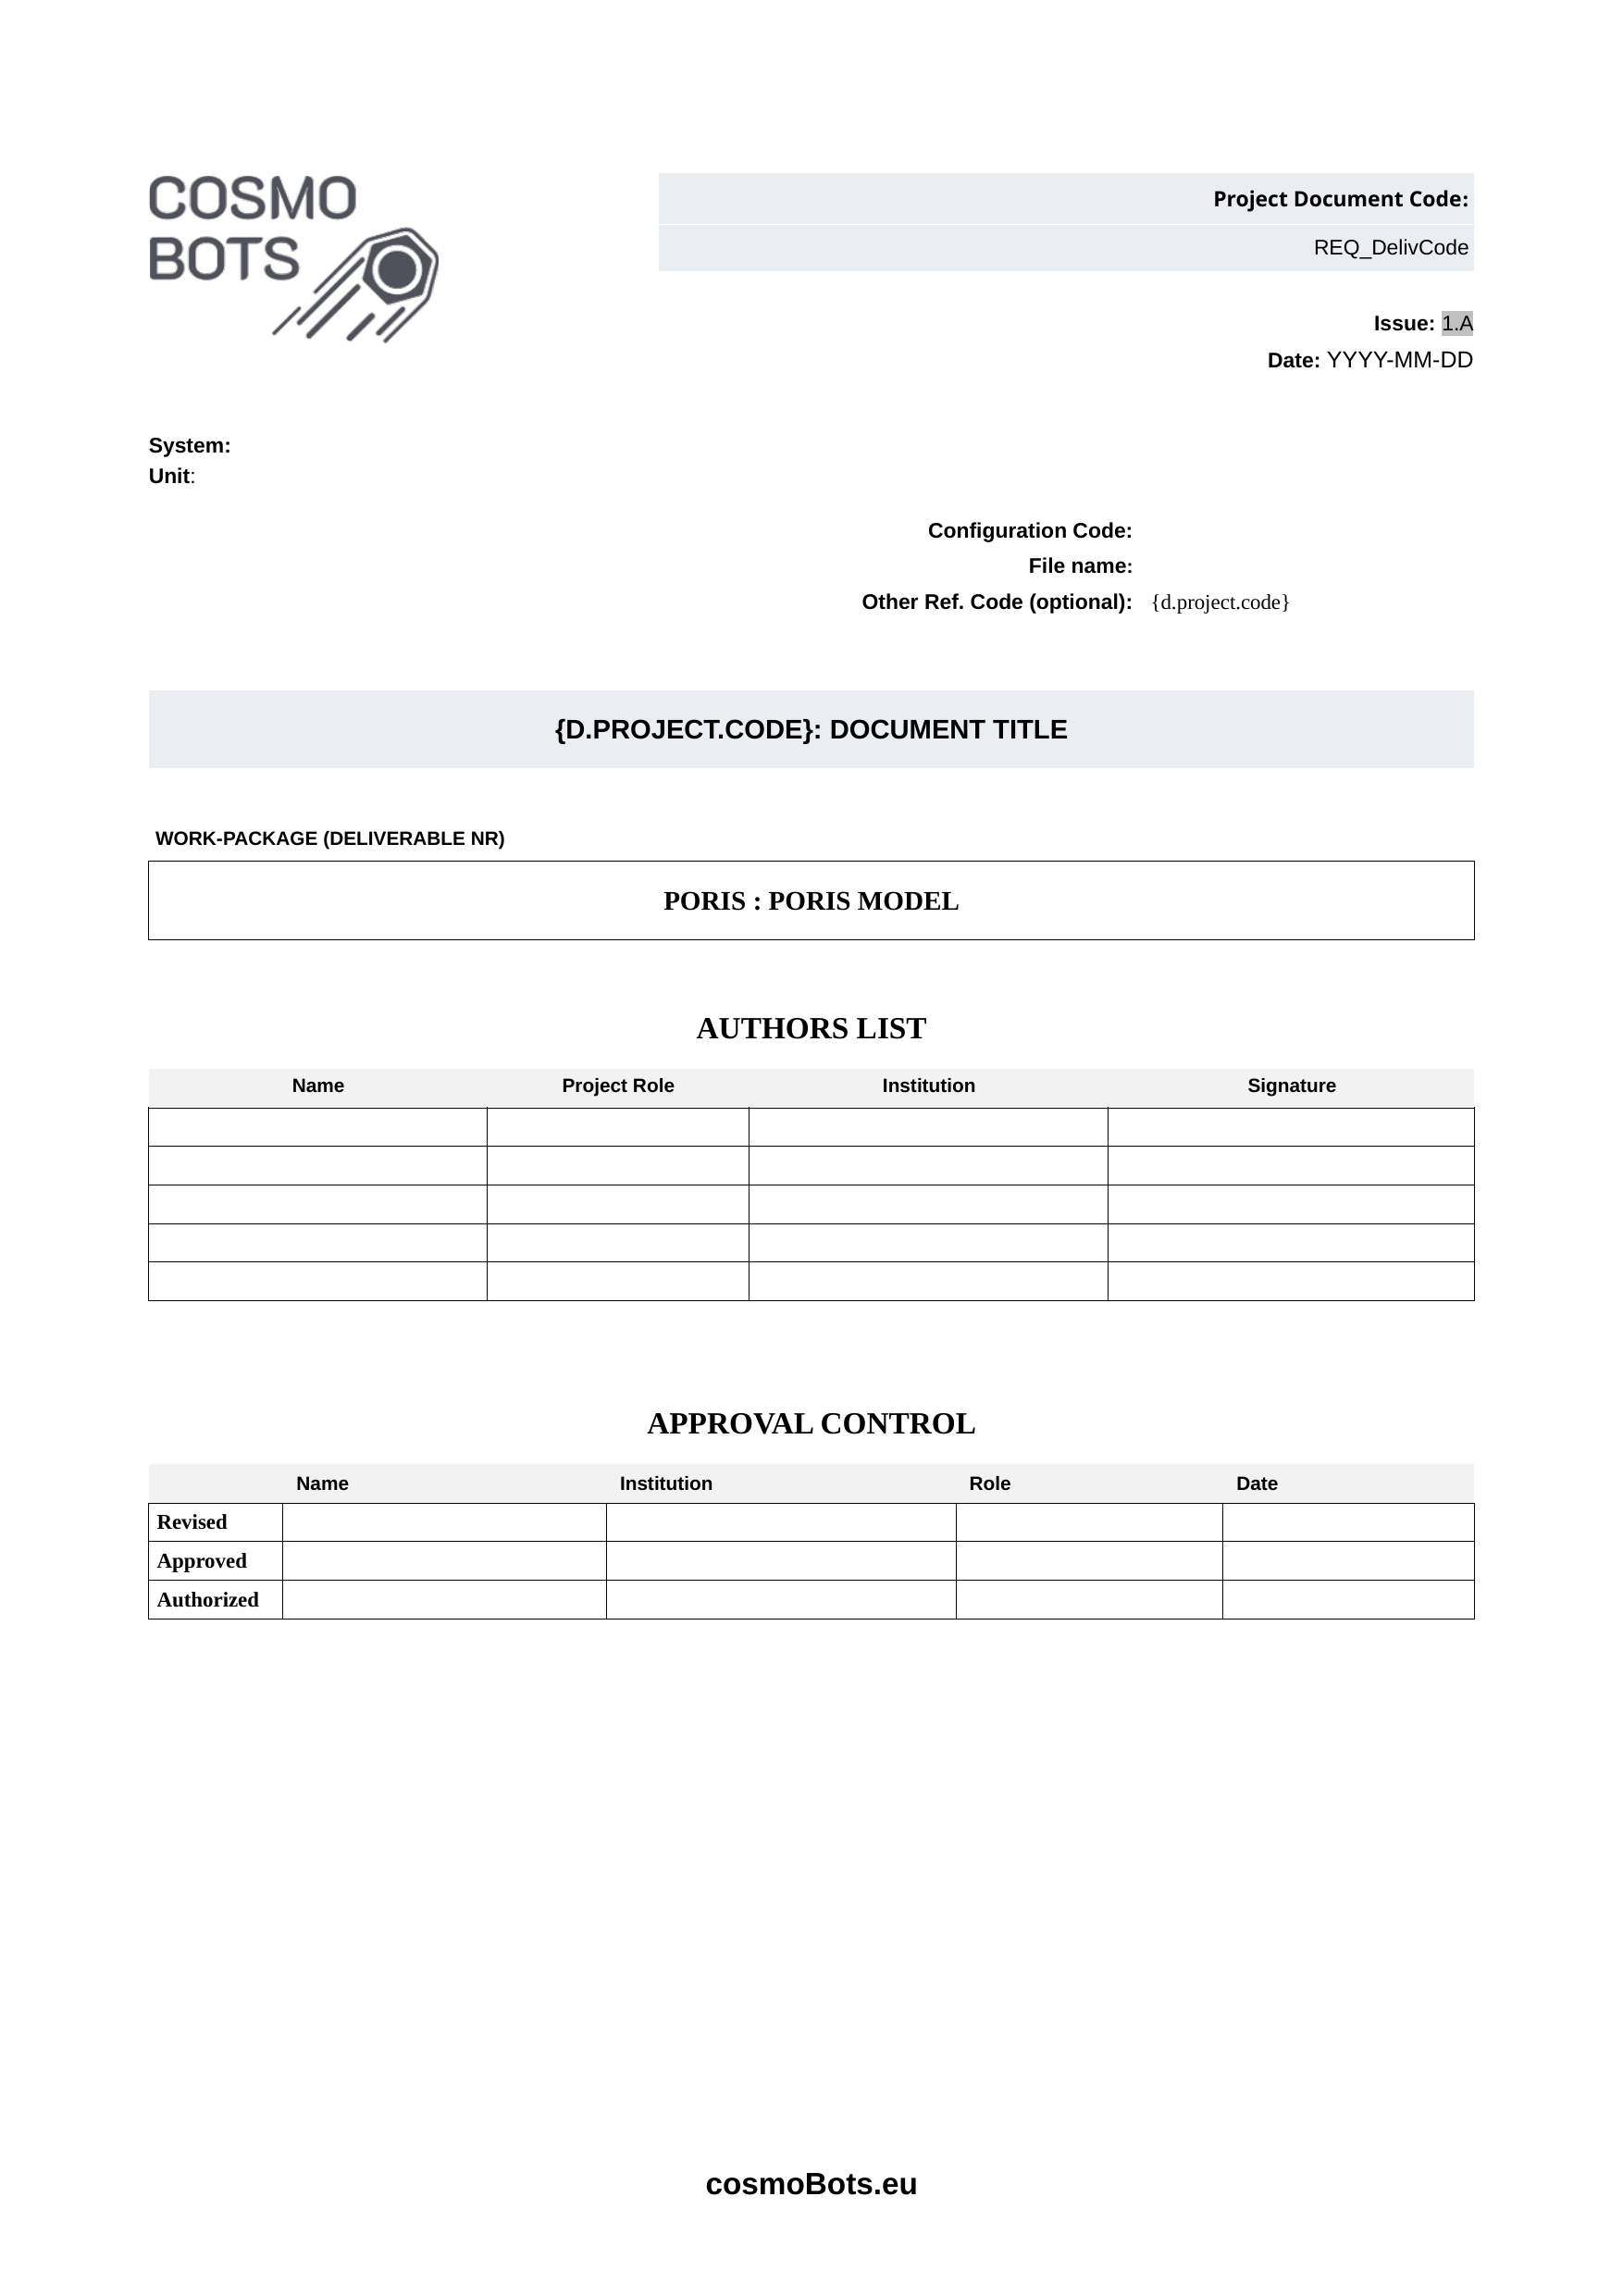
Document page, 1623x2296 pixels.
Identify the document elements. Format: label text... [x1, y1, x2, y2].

table_cell [149, 1185, 487, 1222]
table_cell [283, 1504, 606, 1541]
table_cell [1109, 1147, 1474, 1185]
table_cell [957, 1504, 1222, 1541]
table_cell REQ_DelivCode [659, 225, 1474, 271]
table_cell [750, 1224, 1108, 1261]
table_cell [750, 1185, 1108, 1222]
table_header Signature [1109, 1069, 1474, 1107]
table_header Name [283, 1464, 606, 1503]
table_cell [957, 1581, 1222, 1619]
table_cell [488, 1185, 749, 1222]
table_header Role [956, 1464, 1222, 1503]
table_cell File name: [149, 548, 1134, 584]
text APPROVAL CONTROL [149, 1406, 1474, 1441]
text System: [149, 433, 1474, 457]
table_header [563, 488, 1134, 512]
table_cell Issue: 1.A [659, 306, 1474, 341]
table_cell [1109, 1109, 1474, 1146]
table_cell {d.project.code} [1134, 584, 1474, 620]
table_header [1134, 488, 1474, 512]
table_cell {d.project.code}: Document Title [149, 690, 1474, 768]
table_cell [607, 1504, 956, 1541]
table_cell Other Ref. Code (optional): [149, 584, 1134, 620]
table_cell [149, 1262, 487, 1300]
table_cell [149, 620, 1474, 690]
table_cell [750, 1262, 1108, 1300]
table_cell [1109, 1224, 1474, 1261]
table_cell PORIS : PORIS model [149, 862, 1474, 938]
table_cell [1223, 1504, 1474, 1541]
table_cell [1109, 1185, 1474, 1222]
table_cell [488, 1147, 749, 1185]
table_header [149, 1464, 283, 1503]
table_cell [607, 1581, 956, 1619]
table_cell Approved [149, 1542, 282, 1580]
table_cell [488, 1109, 749, 1146]
table_cell [659, 271, 1474, 306]
table_cell [1223, 1581, 1474, 1619]
table_cell [607, 1542, 956, 1580]
table_cell [1109, 1262, 1474, 1300]
table_cell [149, 1224, 487, 1261]
table_header Institution [606, 1464, 956, 1503]
table_cell [488, 1262, 749, 1300]
table_header Project Role [487, 1069, 749, 1107]
table_cell [957, 1542, 1222, 1580]
table_cell [283, 1581, 606, 1619]
table_header [149, 488, 563, 512]
table_cell [1223, 1542, 1474, 1580]
table_cell Configuration Code: [149, 512, 1134, 548]
table_header Name [149, 1069, 487, 1107]
table_cell Authorized [149, 1581, 282, 1619]
table_header WORK-PACKAGE (deliverable nr) [149, 792, 1474, 861]
table_header Date [1222, 1464, 1474, 1503]
table_header [149, 173, 659, 341]
table_cell [149, 341, 659, 379]
table_cell [1134, 548, 1474, 584]
text AUTHORs LIST [149, 1010, 1474, 1046]
text Unit: [149, 464, 1474, 488]
table_cell [283, 1542, 606, 1580]
table_cell [149, 1147, 487, 1185]
table_cell [149, 1109, 487, 1146]
table_header Project Document Code: [659, 173, 1474, 224]
table_cell [750, 1109, 1108, 1146]
table_cell [488, 1224, 749, 1261]
table_cell Date: YYYY-MM-DD [659, 341, 1474, 379]
table_cell Revised [149, 1504, 282, 1541]
table_cell [1134, 512, 1474, 548]
table_header Institution [749, 1069, 1109, 1107]
table_cell [750, 1147, 1108, 1185]
